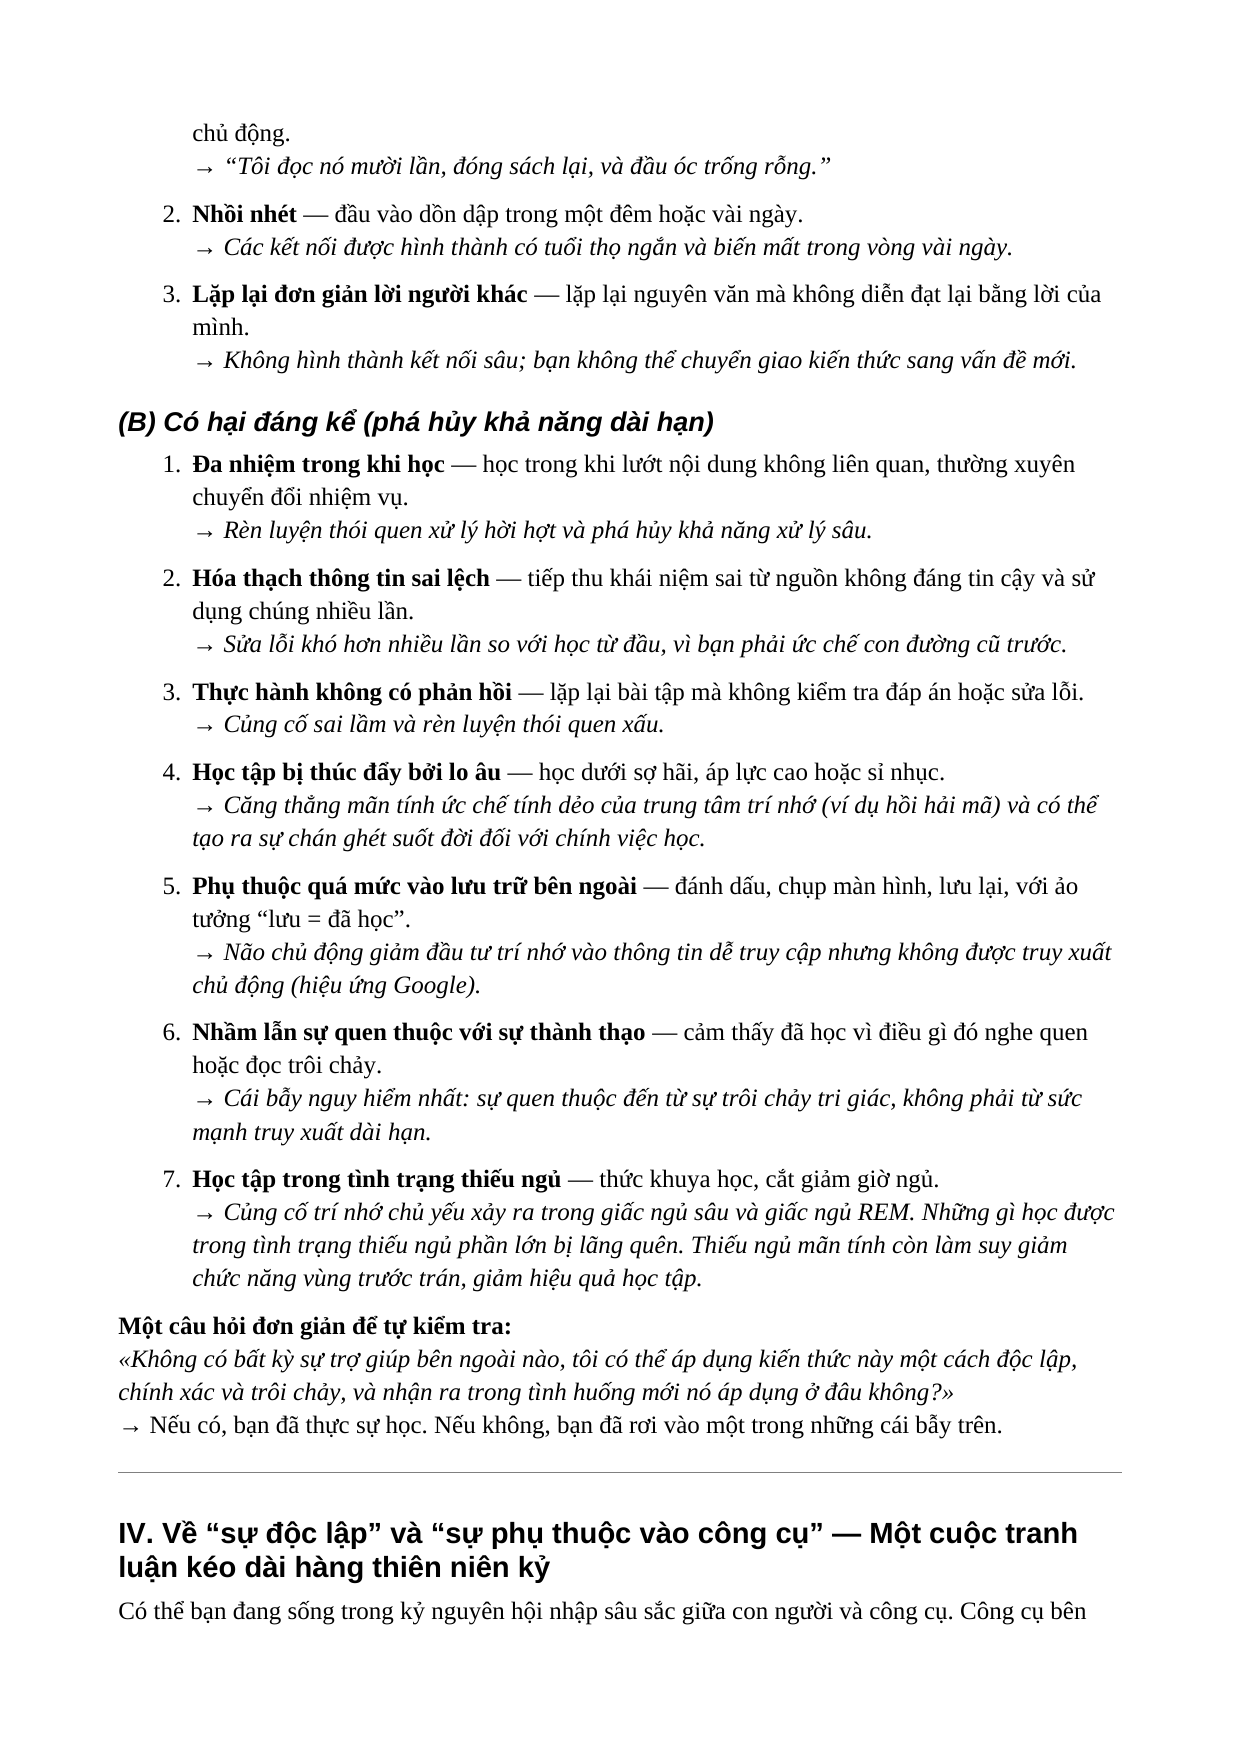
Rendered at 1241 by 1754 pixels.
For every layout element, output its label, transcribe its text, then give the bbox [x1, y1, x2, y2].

list Đa nhiệm trong khi học — học trong khi lướt nội dung không liên quan, thường xuyên chuyển đổi nhiệm vụ. → Rèn luyện thói quen xử lý hời hợt và phá hủy khả năng xử lý sâu. [162, 449, 1122, 544]
text Một câu hỏi đơn giản để tự kiểm tra: «Không có bất kỳ sự trợ giúp bên ngoài nào, tôi có thể áp dụng kiến thức này một cách độc lập, chính xác và trôi chảy, và nhận ra trong tình huống mới nó áp dụng ở đâu không?» → Nếu có, bạn đã thực sự học. Nếu không, bạn đã rơi vào một trong những cái bẫy trên. [118, 1311, 1122, 1439]
list Hóa thạch thông tin sai lệch — tiếp thu khái niệm sai từ nguồn không đáng tin cậy và sử dụng chúng nhiều lần. → Sửa lỗi khó hơn nhiều lần so với học từ đầu, vì bạn phải ức chế con đường cũ trước. [162, 563, 1122, 658]
list Học tập trong tình trạng thiếu ngủ — thức khuya học, cắt giảm giờ ngủ. → Củng cố trí nhớ chủ yếu xảy ra trong giấc ngủ sâu và giấc ngủ REM. Những gì học được trong tình trạng thiếu ngủ phần lớn bị lãng quên. Thiếu ngủ mãn tính còn làm suy giảm chức năng vùng trước trán, giảm hiệu quả học tập. [162, 1164, 1122, 1292]
subtitle (B) Có hại đáng kể (phá hủy khả năng dài hạn) [118, 406, 1122, 437]
list Lặp lại đơn giản lời người khác — lặp lại nguyên văn mà không diễn đạt lại bằng lời của mình. → Không hình thành kết nối sâu; bạn không thể chuyển giao kiến thức sang vấn đề mới. [162, 279, 1122, 374]
list Nhồi nhét — đầu vào dồn dập trong một đêm hoặc vài ngày. → Các kết nối được hình thành có tuổi thọ ngắn và biến mất trong vòng vài ngày. [162, 199, 1122, 261]
list chủ động. → “Tôi đọc nó mười lần, đóng sách lại, và đầu óc trống rỗng.” [162, 118, 1122, 180]
list Nhầm lẫn sự quen thuộc với sự thành thạo — cảm thấy đã học vì điều gì đó nghe quen hoặc đọc trôi chảy. → Cái bẫy nguy hiểm nhất: sự quen thuộc đến từ sự trôi chảy tri giác, không phải từ sức mạnh truy xuất dài hạn. [162, 1017, 1122, 1145]
text Có thể bạn đang sống trong kỷ nguyên hội nhập sâu sắc giữa con người và công cụ. Công cụ bên [118, 1596, 1122, 1625]
list Học tập bị thúc đẩy bởi lo âu — học dưới sợ hãi, áp lực cao hoặc sỉ nhục. → Căng thẳng mãn tính ức chế tính dẻo của trung tâm trí nhớ (ví dụ hồi hải mã) và có thể tạo ra sự chán ghét suốt đời đối với chính việc học. [162, 757, 1122, 852]
list Phụ thuộc quá mức vào lưu trữ bên ngoài — đánh dấu, chụp màn hình, lưu lại, với ảo tưởng “lưu = đã học”. → Não chủ động giảm đầu tư trí nhớ vào thông tin dễ truy cập nhưng không được truy xuất chủ động (hiệu ứng Google). [162, 871, 1122, 999]
subtitle IV. Về “sự độc lập” và “sự phụ thuộc vào công cụ” — Một cuộc tranh luận kéo dài hàng thiên niên kỷ [118, 1516, 1122, 1583]
list Thực hành không có phản hồi — lặp lại bài tập mà không kiểm tra đáp án hoặc sửa lỗi. → Củng cố sai lầm và rèn luyện thói quen xấu. [162, 677, 1122, 738]
